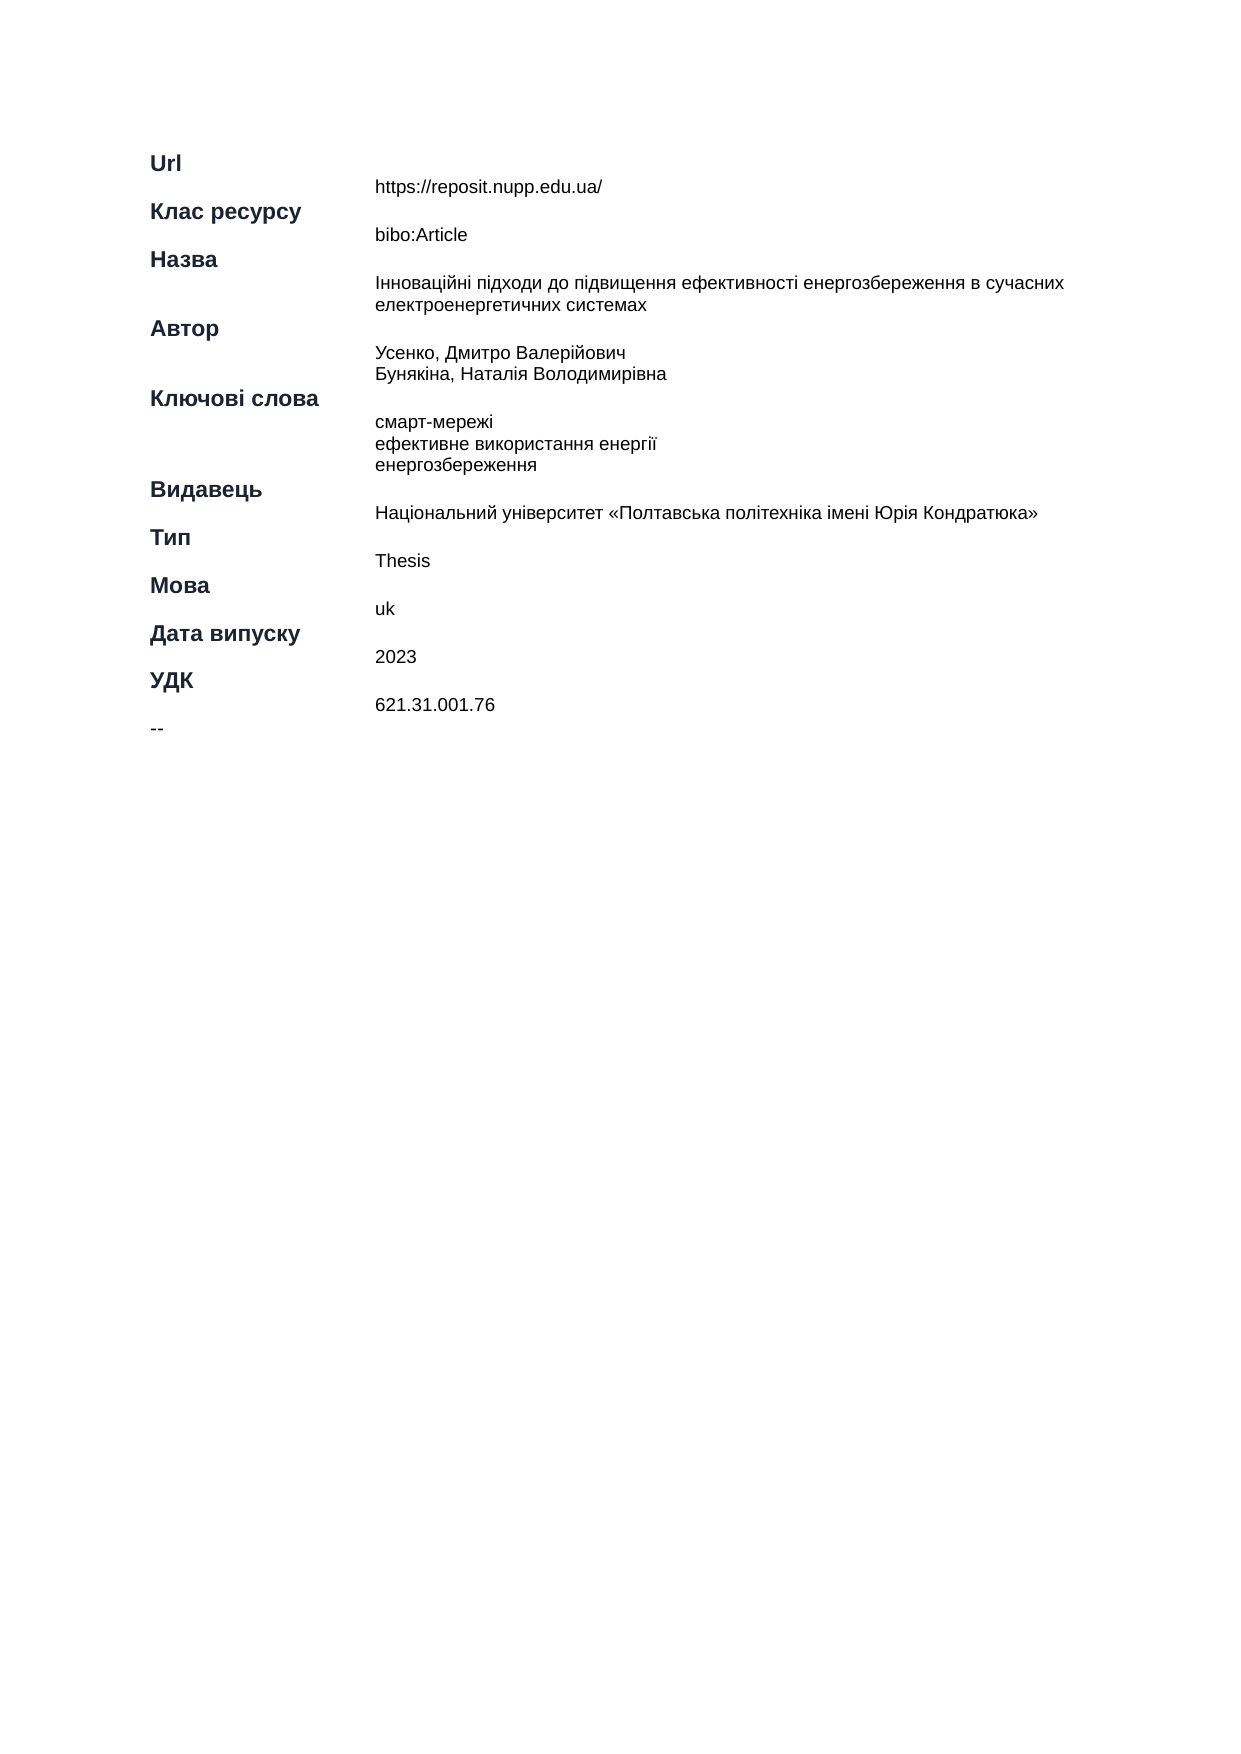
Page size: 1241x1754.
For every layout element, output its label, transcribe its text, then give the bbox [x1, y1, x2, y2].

text -- [150, 715, 1090, 739]
text 2023 [375, 646, 1090, 667]
text Мова [150, 572, 1090, 598]
text 621.31.001.76 [375, 694, 1090, 715]
text Тип [150, 524, 1090, 550]
text Клас ресурсу [150, 198, 1090, 224]
text смарт-мережі [375, 411, 1090, 433]
text енергозбереження [375, 454, 1090, 476]
text uk [375, 598, 1090, 619]
text https://reposit.nupp.edu.ua/ [375, 176, 1090, 198]
text Назва [150, 246, 1090, 272]
text bibo:Article [375, 224, 1090, 246]
text Url [150, 150, 1090, 176]
text УДК [150, 667, 1090, 694]
text Дата випуску [150, 619, 1090, 646]
text Thesis [375, 550, 1090, 572]
text Національний університет «Полтавська політехніка імені Юрія Кондратюка» [375, 502, 1090, 524]
text ефективне використання енергії [375, 433, 1090, 454]
text Інноваційні підходи до підвищення ефективності енергозбереження в сучасних електроенергетичних системах [375, 272, 1090, 315]
text Видавець [150, 476, 1090, 502]
text Автор [150, 315, 1090, 342]
text Бунякіна, Наталія Володимирівна [375, 363, 1090, 385]
text Усенко, Дмитро Валерійович [375, 342, 1090, 363]
text Ключові слова [150, 385, 1090, 411]
